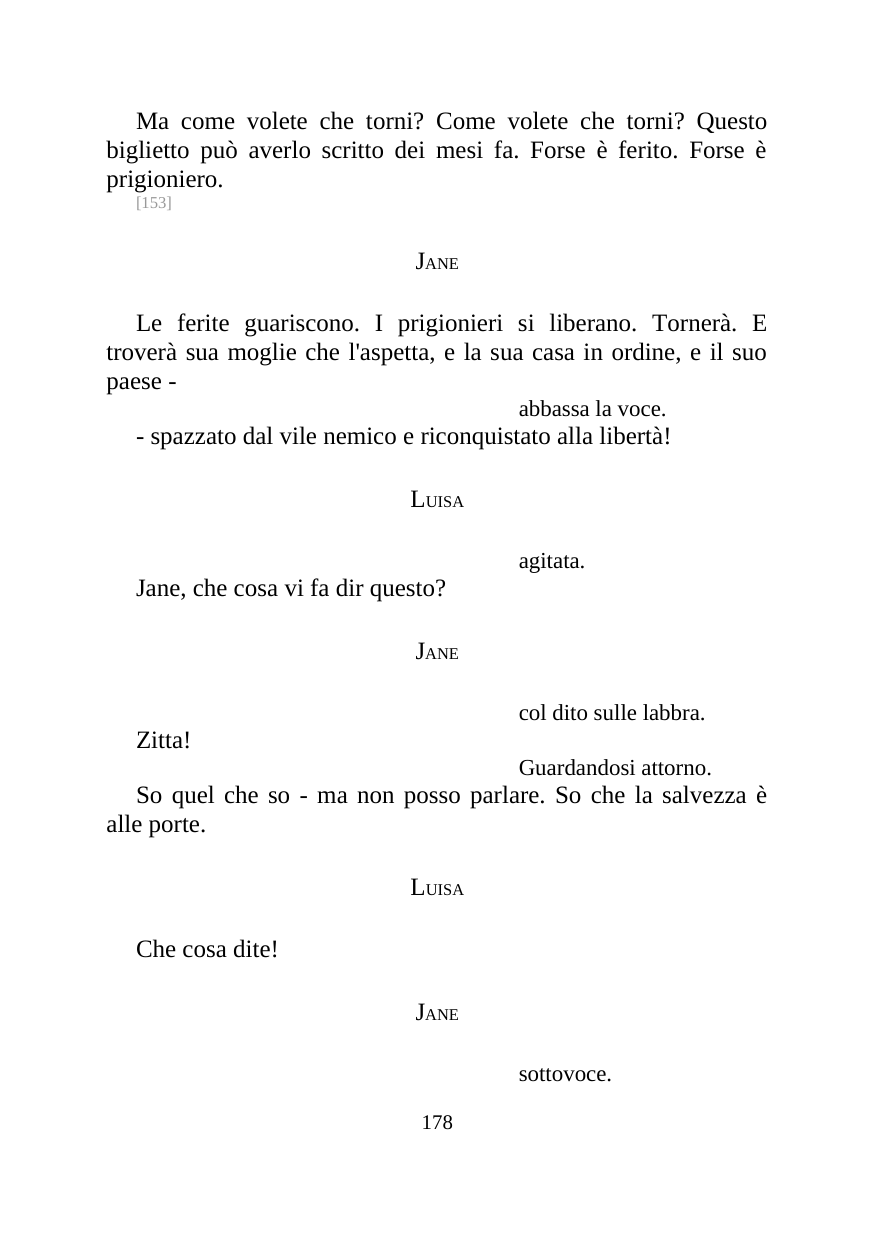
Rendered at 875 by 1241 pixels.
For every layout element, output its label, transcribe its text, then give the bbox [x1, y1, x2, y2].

text Luisa [106, 872, 768, 901]
text Luisa [106, 484, 768, 513]
text Guardandosi attorno. [518, 754, 768, 780]
text Le ferite guariscono. I prigionieri si liberano. Tornerà. E troverà sua moglie che l'aspetta, e la sua casa in ordine, e il suo paese - [106, 308, 768, 395]
text abbassa la voce. [518, 395, 768, 421]
text Ma come volete che torni? Come volete che torni? Questo biglietto può averlo scritto dei mesi fa. Forse è ferito. Forse è prigioniero. [106, 106, 768, 192]
text So quel che so - ma non posso parlare. So che la salvezza è alle porte. [106, 780, 768, 838]
text Zitta! [106, 725, 768, 754]
text sottovoce. [518, 1060, 768, 1087]
text Jane [106, 636, 768, 665]
text Che cosa dite! [106, 934, 768, 963]
text - spazzato dal vile nemico e riconquistato alla libertà! [106, 421, 768, 450]
text agitata. [518, 547, 768, 573]
text Jane [106, 246, 768, 274]
text Jane [106, 997, 768, 1026]
text [153] [106, 192, 768, 212]
text col dito sulle labbra. [518, 699, 768, 725]
text Jane, che cosa vi fa dir questo? [106, 573, 768, 602]
